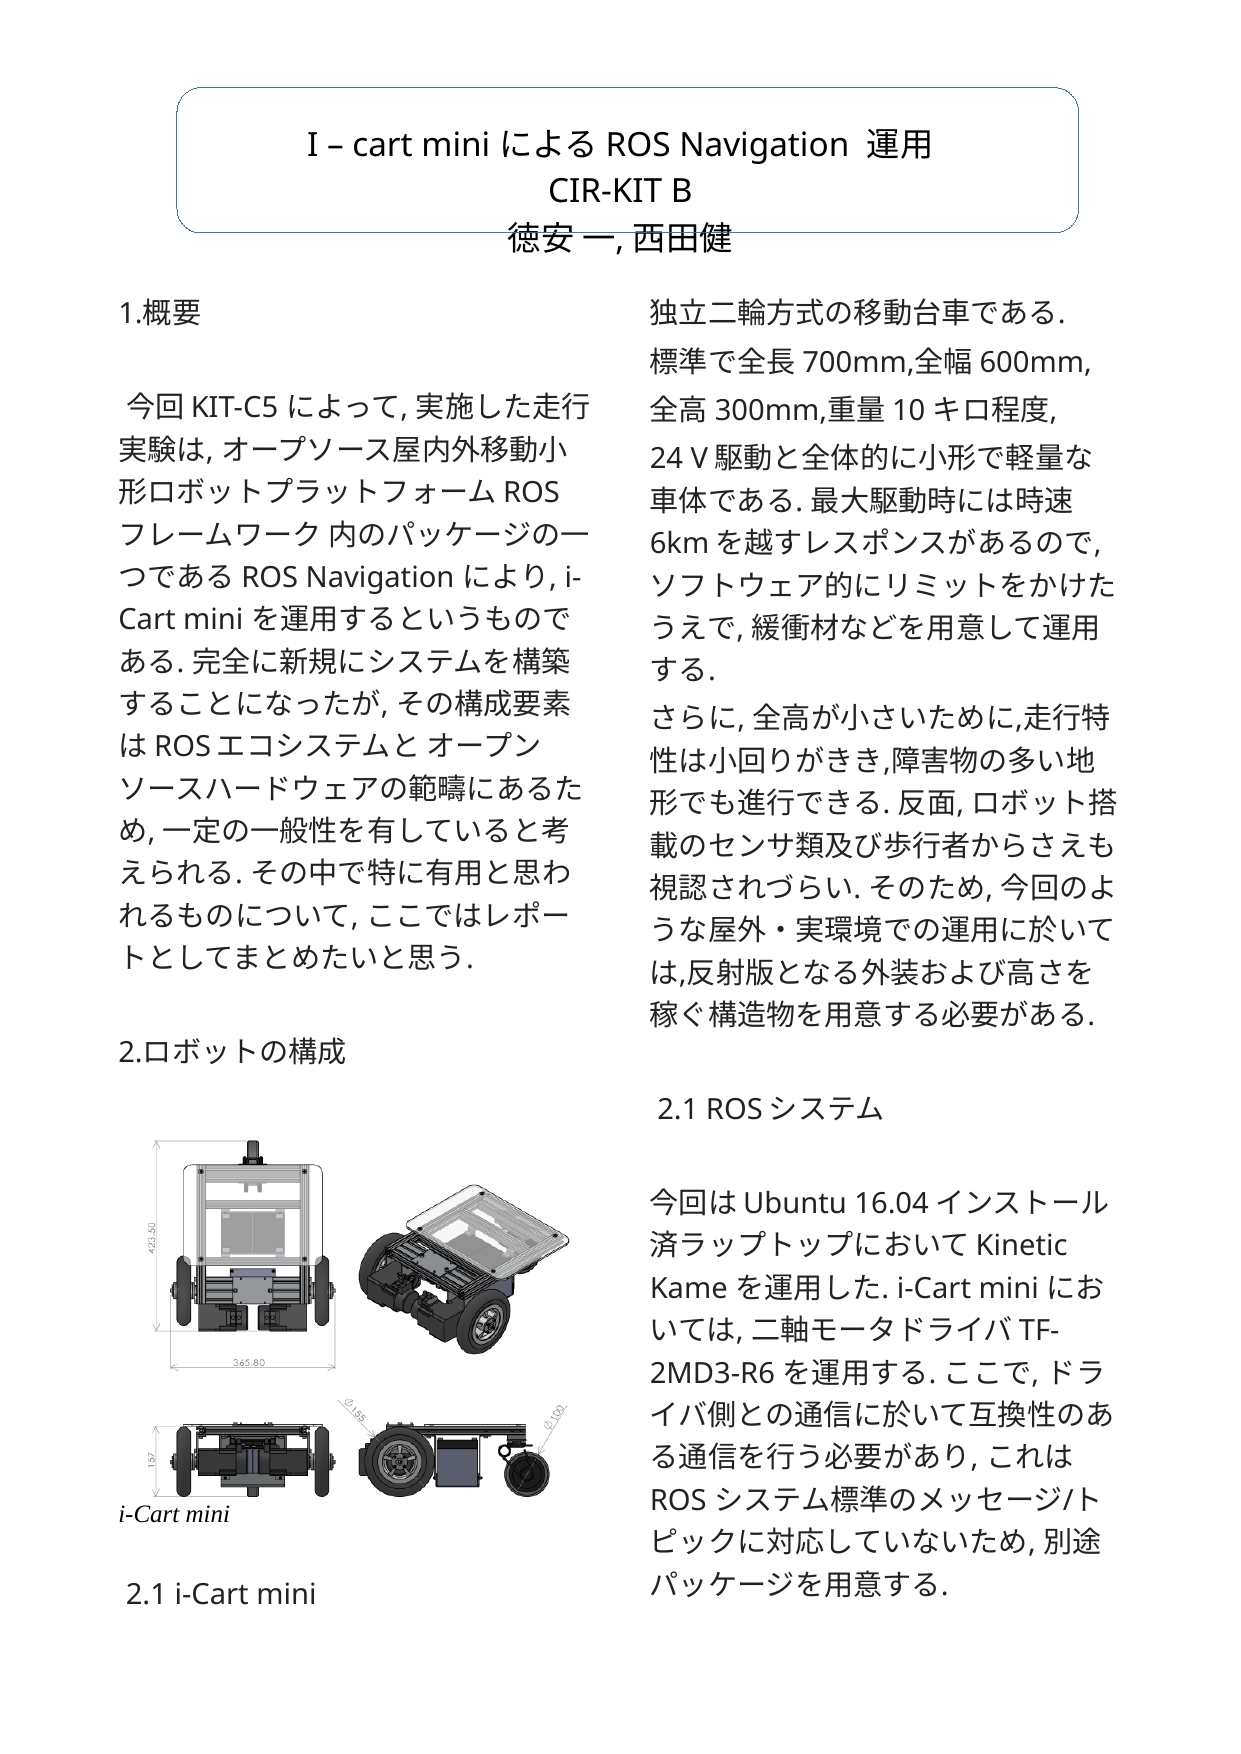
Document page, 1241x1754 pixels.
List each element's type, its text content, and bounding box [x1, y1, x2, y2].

text さらに, 全高が小さいために,走行特性は小回りがきき,障害物の多い地形でも進行できる. 反面, ロボット搭載のセンサ類及び歩行者からさえも視認されづらい. そのため, 今回のような屋外・実環境での運用に於いては,反射版となる外装および高さを稼ぐ構造物を用意する必要がある. [649, 695, 1122, 1034]
text 2.1 ROSシステム [649, 1086, 1122, 1128]
text i-Cart mini [118, 1499, 591, 1528]
text 今回 KIT-C5 によって, 実施した走行実験は, オープソース屋内外移動小形ロボットプラットフォーム ROS フレームワーク 内のパッケージの一つである ROS Navigation により, i-Cart mini を運用するというものである. 完全に新規にシステムを構築することになったが, その構成要素は ROSエコシステムと オープンソースハードウェアの範疇にあるため, 一定の一般性を有していると考えられる. その中で特に有用と思われるものについて, ここではレポートとしてまとめたいと思う. [118, 384, 591, 977]
text 全高 300mm,重量 10 キロ程度, [649, 387, 1122, 429]
picture [118, 1135, 591, 1499]
text 標準で全長 700mm,全幅 600mm, [649, 338, 1122, 381]
text 2.1 i-Cart mini [118, 1573, 591, 1613]
text 今回はUbuntu 16.04インストール済ラップトップにおいてKinetic Kame を運用した. i-Cart mini においては, 二軸モータドライバTF-2MD3-R6 を運用する. ここで, ドライバ側との通信に於いて互換性のある通信を行う必要があり, これはROS システム標準のメッセージ/トピックに対応していないため, 別途パッケージを用意する. [649, 1179, 1122, 1603]
text 独立二輪方式の移動台車である. [649, 290, 1122, 332]
text 2.ロボットの構成 [118, 1029, 591, 1071]
text 24 V駆動と全体的に小形で軽量な車体である. 最大駆動時には時速6kmを越すレスポンスがあるので, ソフトウェア的にリミットをかけたうえで, 緩衝材などを用意して運用する. [649, 435, 1122, 689]
text 1.概要 [118, 290, 591, 332]
